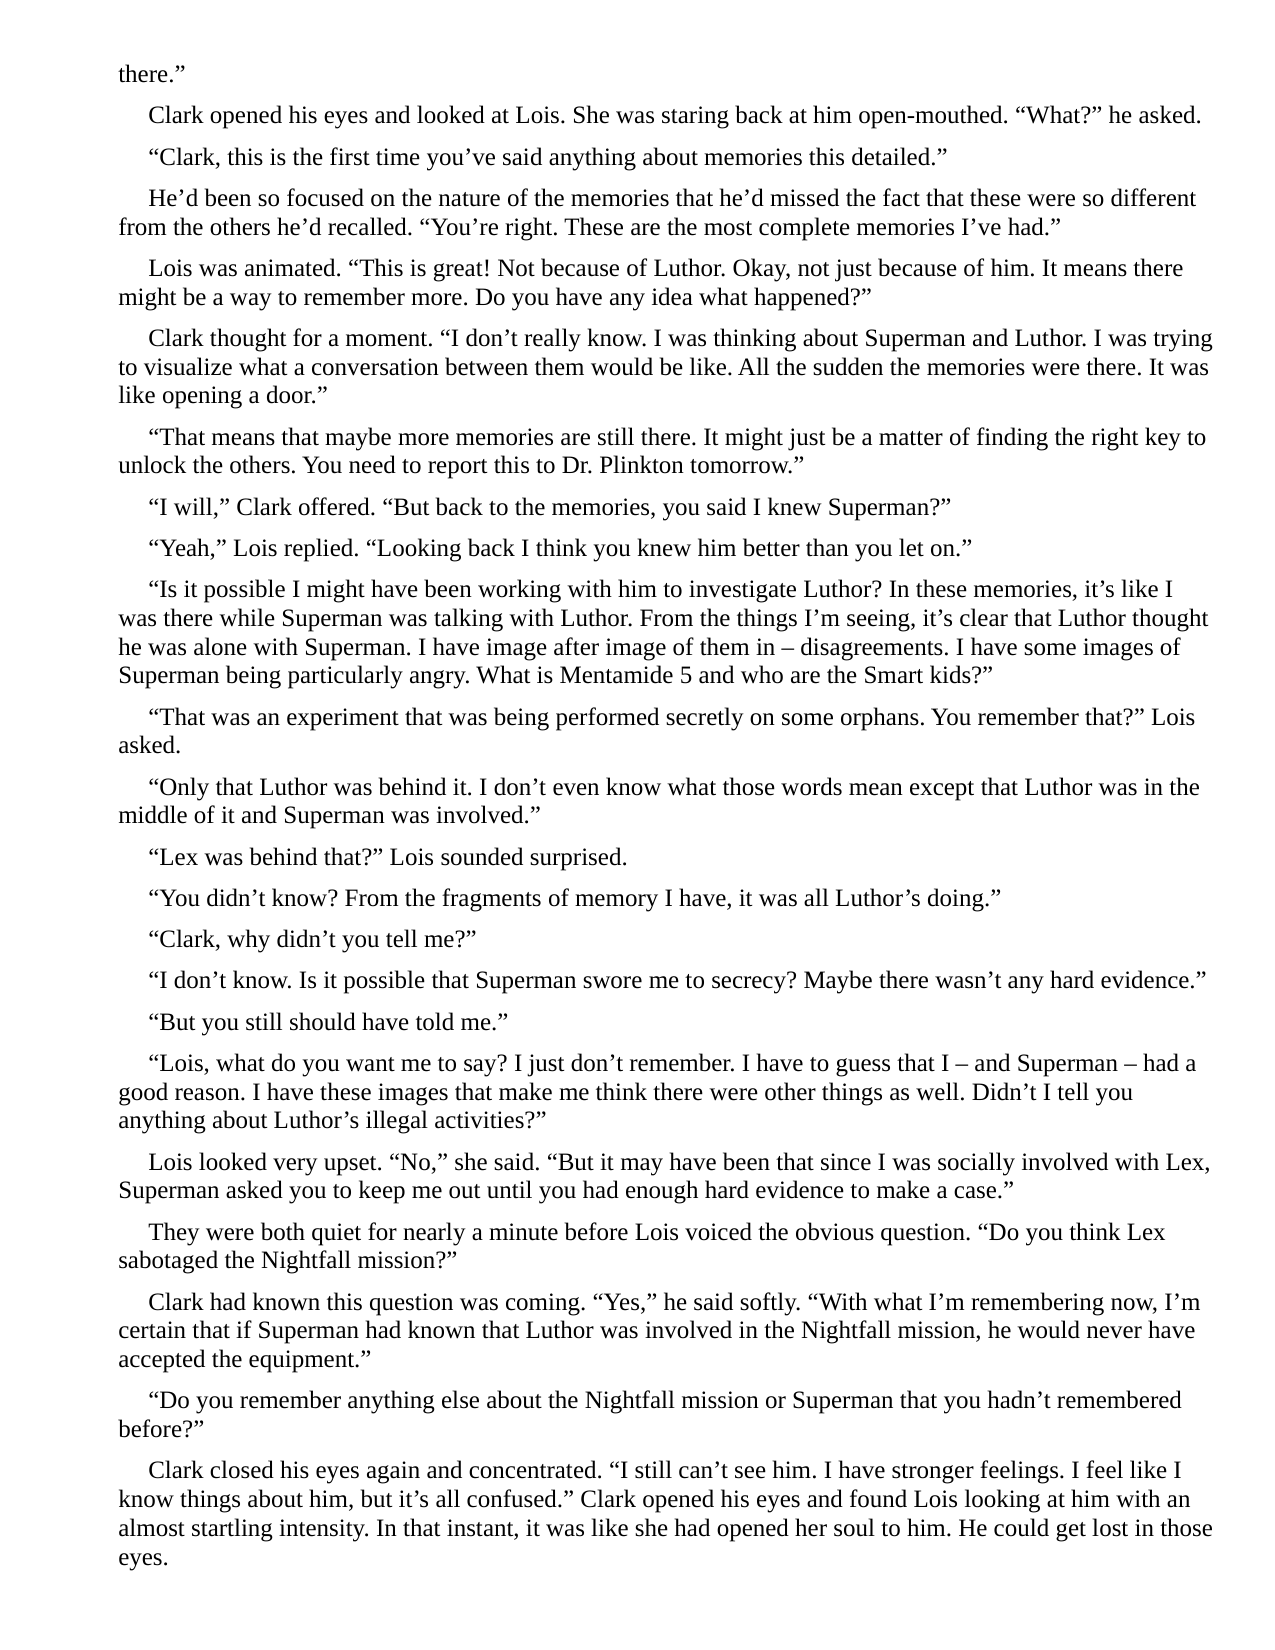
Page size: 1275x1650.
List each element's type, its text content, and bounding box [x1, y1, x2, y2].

text “But you still should have told me.” [118, 1007, 1216, 1035]
text Lois was animated. “This is great! Not because of Luthor. Okay, not just because of him. It means there might be a way to remember more. Do you have any idea what happened?” [118, 253, 1216, 310]
text “You didn’t know? From the fragments of memory I have, it was all Luthor’s doing.” [118, 883, 1216, 912]
text Lois looked very upset. “No,” she said. “But it may have been that since I was socially involved with Lex, Superman asked you to keep me out until you had enough hard evidence to make a case.” [118, 1147, 1216, 1204]
text “Clark, this is the first time you’ve said anything about memories this detailed.” [118, 142, 1216, 170]
text “I will,” Clark offered. “But back to the memories, you said I knew Superman?” [118, 492, 1216, 520]
text They were both quiet for nearly a minute before Lois voiced the obvious question. “Do you think Lex sabotaged the Nightfall mission?” [118, 1217, 1216, 1274]
text “That was an experiment that was being performed secretly on some orphans. You remember that?” Lois asked. [118, 702, 1216, 759]
text “Yeah,” Lois replied. “Looking back I think you knew him better than you let on.” [118, 533, 1216, 562]
text “Lex was behind that?” Lois sounded surprised. [118, 842, 1216, 870]
text Clark opened his eyes and looked at Lois. She was staring back at him open-mouthed. “What?” he asked. [118, 100, 1216, 129]
text “Clark, why didn’t you tell me?” [118, 924, 1216, 953]
text “Lois, what do you want me to say? I just don’t remember. I have to guess that I – and Superman – had a good reason. I have these images that make me think there were other things as well. Didn’t I tell you anything about Luthor’s illegal activities?” [118, 1048, 1216, 1134]
text “Only that Luthor was behind it. I don’t even know what those words mean except that Luthor was in the middle of it and Superman was involved.” [118, 772, 1216, 829]
text there.” [118, 59, 1216, 88]
text Clark thought for a moment. “I don’t really know. I was thinking about Superman and Luthor. I was trying to visualize what a conversation between them would be like. All the sudden the memories were there. It was like opening a door.” [118, 323, 1216, 409]
text “That means that maybe more memories are still there. It might just be a matter of finding the right key to unlock the others. You need to report this to Dr. Plinkton tomorrow.” [118, 422, 1216, 479]
text “Is it possible I might have been working with him to investigate Luthor? In these memories, it’s like I was there while Superman was talking with Luthor. From the things I’m seeing, it’s clear that Luthor thought he was alone with Superman. I have image after image of them in – disagreements. I have some images of Superman being particularly angry. What is Mentamide 5 and who are the Smart kids?” [118, 574, 1216, 689]
text Clark had known this question was coming. “Yes,” he said softly. “With what I’m remembering now, I’m certain that if Superman had known that Luthor was involved in the Nightfall mission, he would never have accepted the equipment.” [118, 1287, 1216, 1373]
text He’d been so focused on the nature of the memories that he’d missed the fact that these were so different from the others he’d recalled. “You’re right. These are the most complete memories I’ve had.” [118, 183, 1216, 240]
text “Do you remember anything else about the Nightfall mission or Superman that you hadn’t remembered before?” [118, 1385, 1216, 1443]
text “I don’t know. Is it possible that Superman swore me to secrecy? Maybe there wasn’t any hard evidence.” [118, 965, 1216, 994]
text Clark closed his eyes again and concentrated. “I still can’t see him. I have stronger feelings. I feel like I know things about him, but it’s all confused.” Clark opened his eyes and found Lois looking at him with an almost startling intensity. In that instant, it was like she had opened her soul to him. He could get lost in those eyes. [118, 1455, 1216, 1570]
